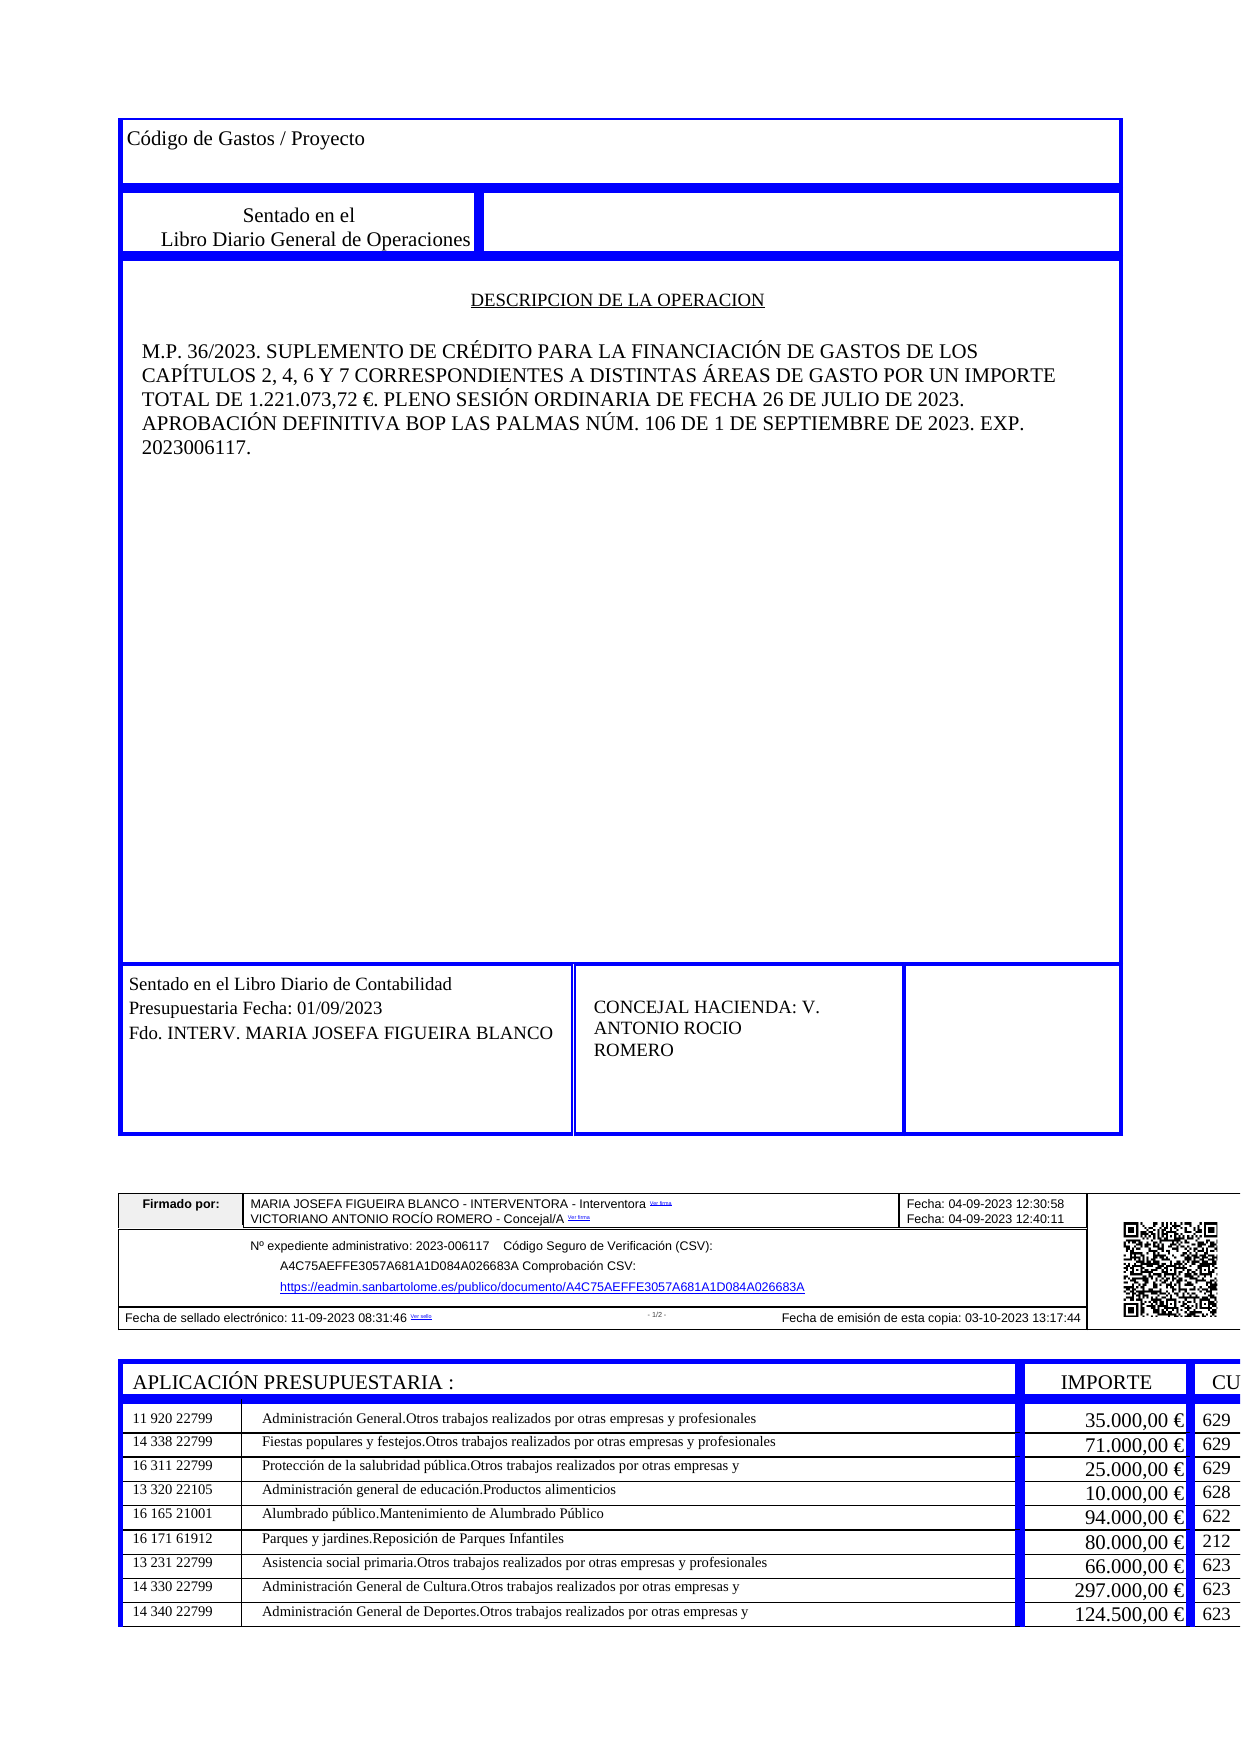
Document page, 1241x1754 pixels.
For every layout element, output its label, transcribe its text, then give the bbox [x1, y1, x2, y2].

table_cell Fecha de sellado electrónico: 11-09-2023 08:31:46 Ver sello - 1/2 - Fecha de emisión de esta copia: 03-10-2023 13:17:44 [119, 1308, 1086, 1329]
table_header MARIA JOSEFA FIGUEIRA BLANCO - INTERVENTORA - Interventora Ver firma VICTORIANO ANTONIO ROCÍO ROMERO - Concejal/A Ver firma [244, 1194, 898, 1227]
table_cell 10.000,00 € [1025, 1482, 1186, 1505]
table_cell 623 [1195, 1579, 1240, 1602]
table_cell 14 330 22799 [123, 1579, 241, 1602]
table_cell Fiestas populares y festejos.Otros trabajos realizados por otras empresas y profesionales [242, 1434, 1015, 1456]
table_cell 629 [1195, 1458, 1240, 1481]
table_cell Administración General de Deportes.Otros trabajos realizados por otras empresas y [242, 1603, 1015, 1626]
table_header CUENTA [1195, 1364, 1240, 1394]
table_cell 71.000,00 € [1025, 1434, 1186, 1456]
table_cell Sentado en el Libro Diario General de Operaciones [123, 193, 474, 251]
table_cell Administración General.Otros trabajos realizados por otras empresas y profesionales [242, 1404, 1015, 1432]
table_cell Código de Gastos / Proyecto [123, 120, 1119, 183]
table_cell [484, 193, 1119, 251]
table_cell DESCRIPCION DE LA OPERACION M.P. 36/2023. SUPLEMENTO DE CRÉDITO PARA LA FINANCIACIÓN DE GASTOS DE LOS CAPÍTULOS 2, 4, 6 Y 7 CORRESPONDIENTES A DISTINTAS ÁREAS DE GASTO POR UN IMPORTE TOTAL DE 1.221.073,72 €. PLENO SESIÓN ORDINARIA DE FECHA 26 DE JULIO DE 2023. APROBACIÓN DEFINITIVA BOP LAS PALMAS NÚM. 106 DE 1 DE SEPTIEMBRE DE 2023. EXP. 2023006117. [123, 261, 1119, 962]
table_cell 124.500,00 € [1025, 1603, 1186, 1626]
table_cell Administración general de educación.Productos alimenticios [242, 1482, 1015, 1505]
table_cell 628 [1195, 1482, 1240, 1505]
table_cell 16 171 61912 [123, 1531, 241, 1554]
table_cell 622 [1195, 1506, 1240, 1529]
table_cell 629 [1195, 1404, 1240, 1432]
table_cell 13 320 22105 [123, 1482, 241, 1505]
table_cell 14 340 22799 [123, 1603, 241, 1626]
table_cell 14 338 22799 [123, 1434, 241, 1456]
table_cell 94.000,00 € [1025, 1506, 1186, 1529]
table_header Fecha: 04-09-2023 12:30:58 Fecha: 04-09-2023 12:40:11 [900, 1194, 1086, 1227]
table_cell Administración General de Cultura.Otros trabajos realizados por otras empresas y [242, 1579, 1015, 1602]
table_cell 623 [1195, 1555, 1240, 1578]
table_cell 16 311 22799 [123, 1458, 241, 1481]
table_cell Alumbrado público.Mantenimiento de Alumbrado Público [242, 1506, 1015, 1529]
table_cell 297.000,00 € [1025, 1579, 1186, 1602]
table_cell Sentado en el Libro Diario de Contabilidad Presupuestaria Fecha: 01/09/2023 Fdo. INTERV. MARIA JOSEFA FIGUEIRA BLANCO [123, 966, 571, 1132]
table_cell 25.000,00 € [1025, 1458, 1186, 1481]
table_cell [906, 966, 1119, 1132]
table_cell 13 231 22799 [123, 1555, 241, 1578]
table_cell 623 [1195, 1603, 1240, 1626]
table_cell 35.000,00 € [1025, 1404, 1186, 1432]
table_cell Nº expediente administrativo: 2023-006117 Código Seguro de Verificación (CSV): A4C75AEFFE3057A681A1D084A026683A Comprobación CSV: https://eadmin.sanbartolome.es/publico/documento/A4C75AEFFE3057A681A1D084A026683A [119, 1230, 1086, 1306]
table_header [1088, 1194, 1240, 1329]
table_cell Protección de la salubridad pública.Otros trabajos realizados por otras empresas y [242, 1458, 1015, 1481]
table_cell 80.000,00 € [1025, 1531, 1186, 1554]
table_cell 11 920 22799 [123, 1404, 241, 1432]
table_cell Asistencia social primaria.Otros trabajos realizados por otras empresas y profesionales [242, 1555, 1015, 1578]
table_cell 16 165 21001 [123, 1506, 241, 1529]
table_cell 66.000,00 € [1025, 1555, 1186, 1578]
table_header IMPORTE [1025, 1364, 1186, 1394]
table_cell CONCEJAL HACIENDA: V. ANTONIO ROCIO ROMERO [576, 966, 902, 1132]
table_cell 212 [1195, 1531, 1240, 1554]
table_cell Parques y jardines.Reposición de Parques Infantiles [242, 1531, 1015, 1554]
table_header APLICACIÓN PRESUPUESTARIA : [123, 1364, 1015, 1394]
table_header Firmado por: [119, 1194, 242, 1225]
table_cell 629 [1195, 1434, 1240, 1456]
